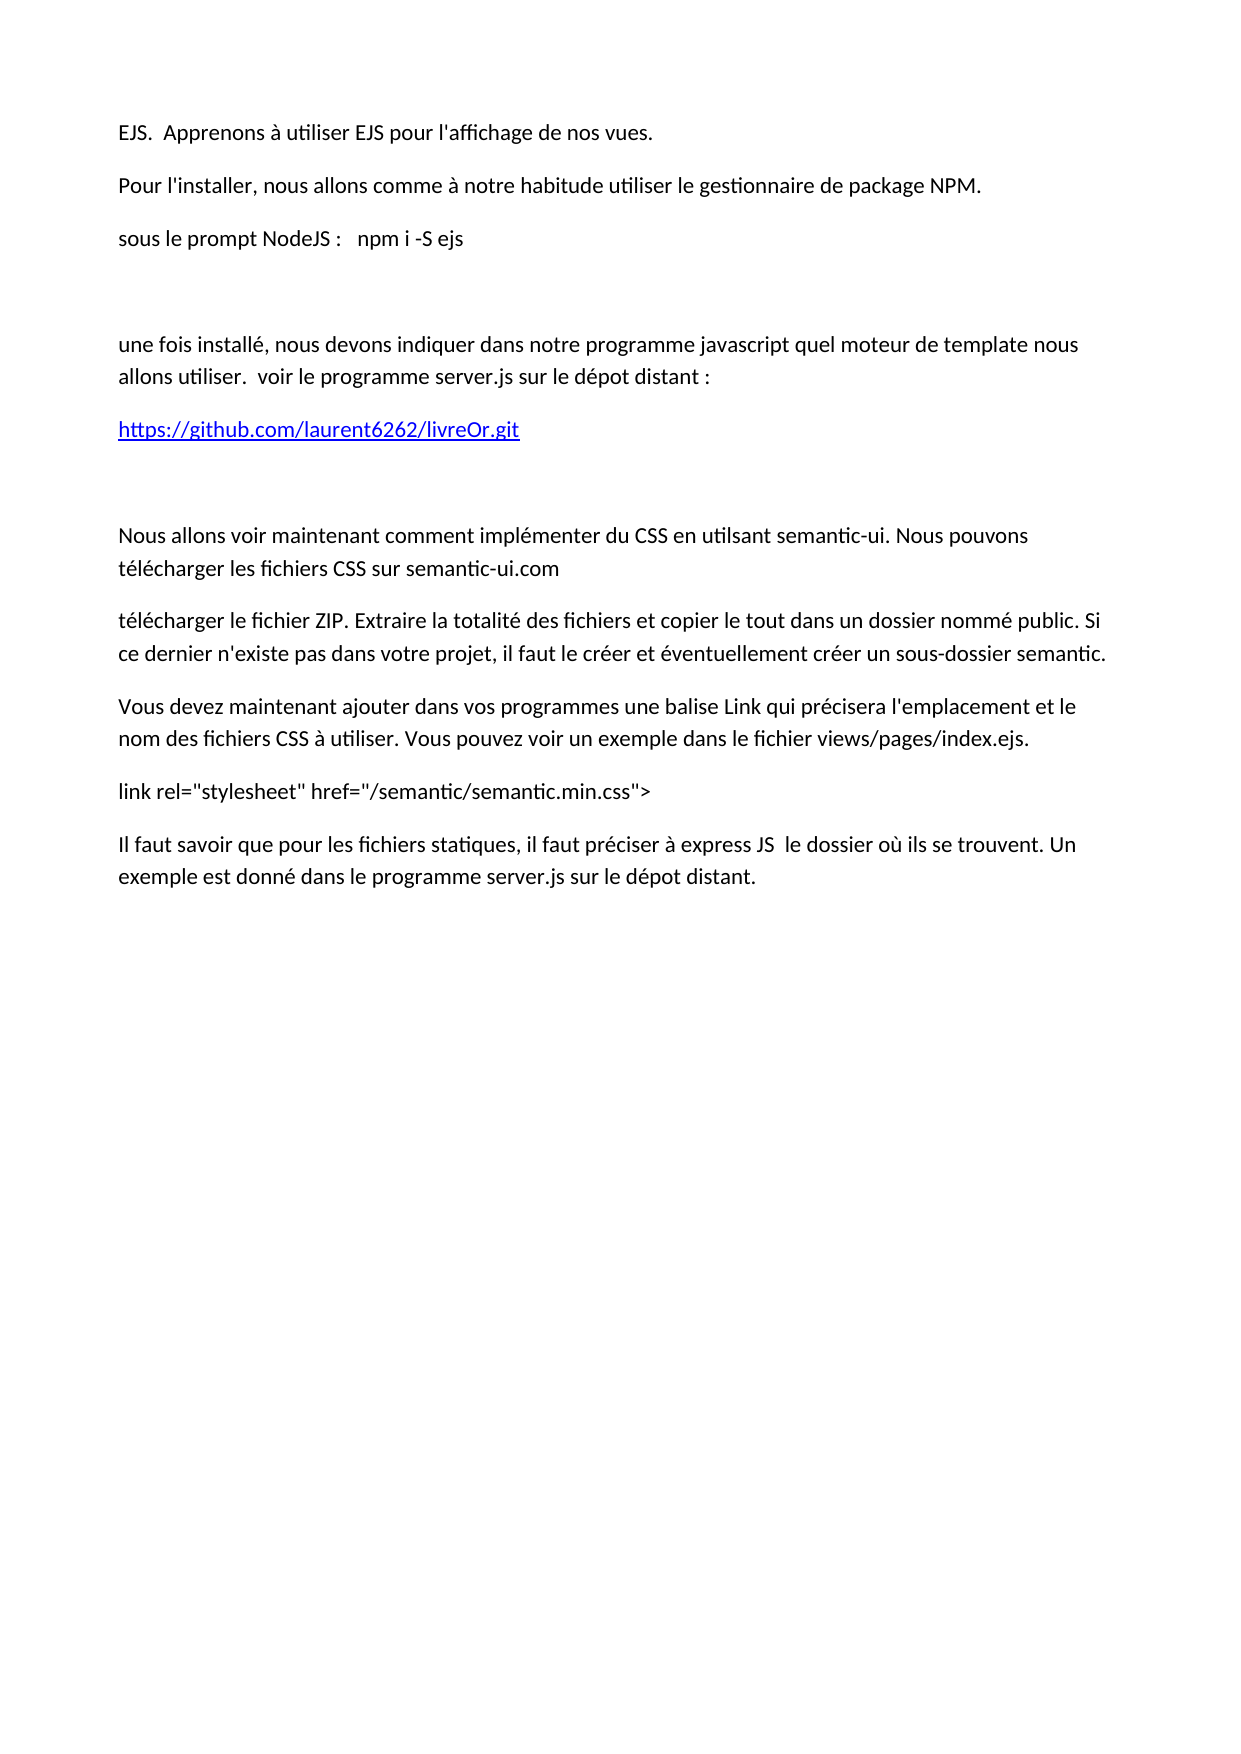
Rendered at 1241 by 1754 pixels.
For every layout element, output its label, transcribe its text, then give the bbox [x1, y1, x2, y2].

text EJS. Apprenons à utiliser EJS pour l'affichage de nos vues. [118, 118, 1122, 146]
text link rel="stylesheet" href="/semantic/semantic.min.css"> [118, 777, 1122, 805]
text Pour l'installer, nous allons comme à notre habitude utiliser le gestionnaire de package NPM. [118, 171, 1122, 199]
text Il faut savoir que pour les fichiers statiques, il faut préciser à express JS le dossier où ils se trouvent. Un exemple est donné dans le programme server.js sur le dépot distant. [118, 830, 1122, 890]
text sous le prompt NodeJS : npm i -S ejs [118, 224, 1122, 252]
text Vous devez maintenant ajouter dans vos programmes une balise Link qui précisera l'emplacement et le nom des fichiers CSS à utiliser. Vous pouvez voir un exemple dans le fichier views/pages/index.ejs. [118, 692, 1122, 752]
text télécharger le fichier ZIP. Extraire la totalité des fichiers et copier le tout dans un dossier nommé public. Si ce dernier n'existe pas dans votre projet, il faut le créer et éventuellement créer un sous-dossier semantic. [118, 607, 1122, 667]
text une fois installé, nous devons indiquer dans notre programme javascript quel moteur de template nous allons utiliser. voir le programme server.js sur le dépot distant : [118, 330, 1122, 390]
text Nous allons voir maintenant comment implémenter du CSS en utilsant semantic-ui. Nous pouvons télécharger les fichiers CSS sur semantic-ui.com [118, 521, 1122, 582]
text https://github.com/laurent6262/livreOr.git [118, 415, 1122, 443]
